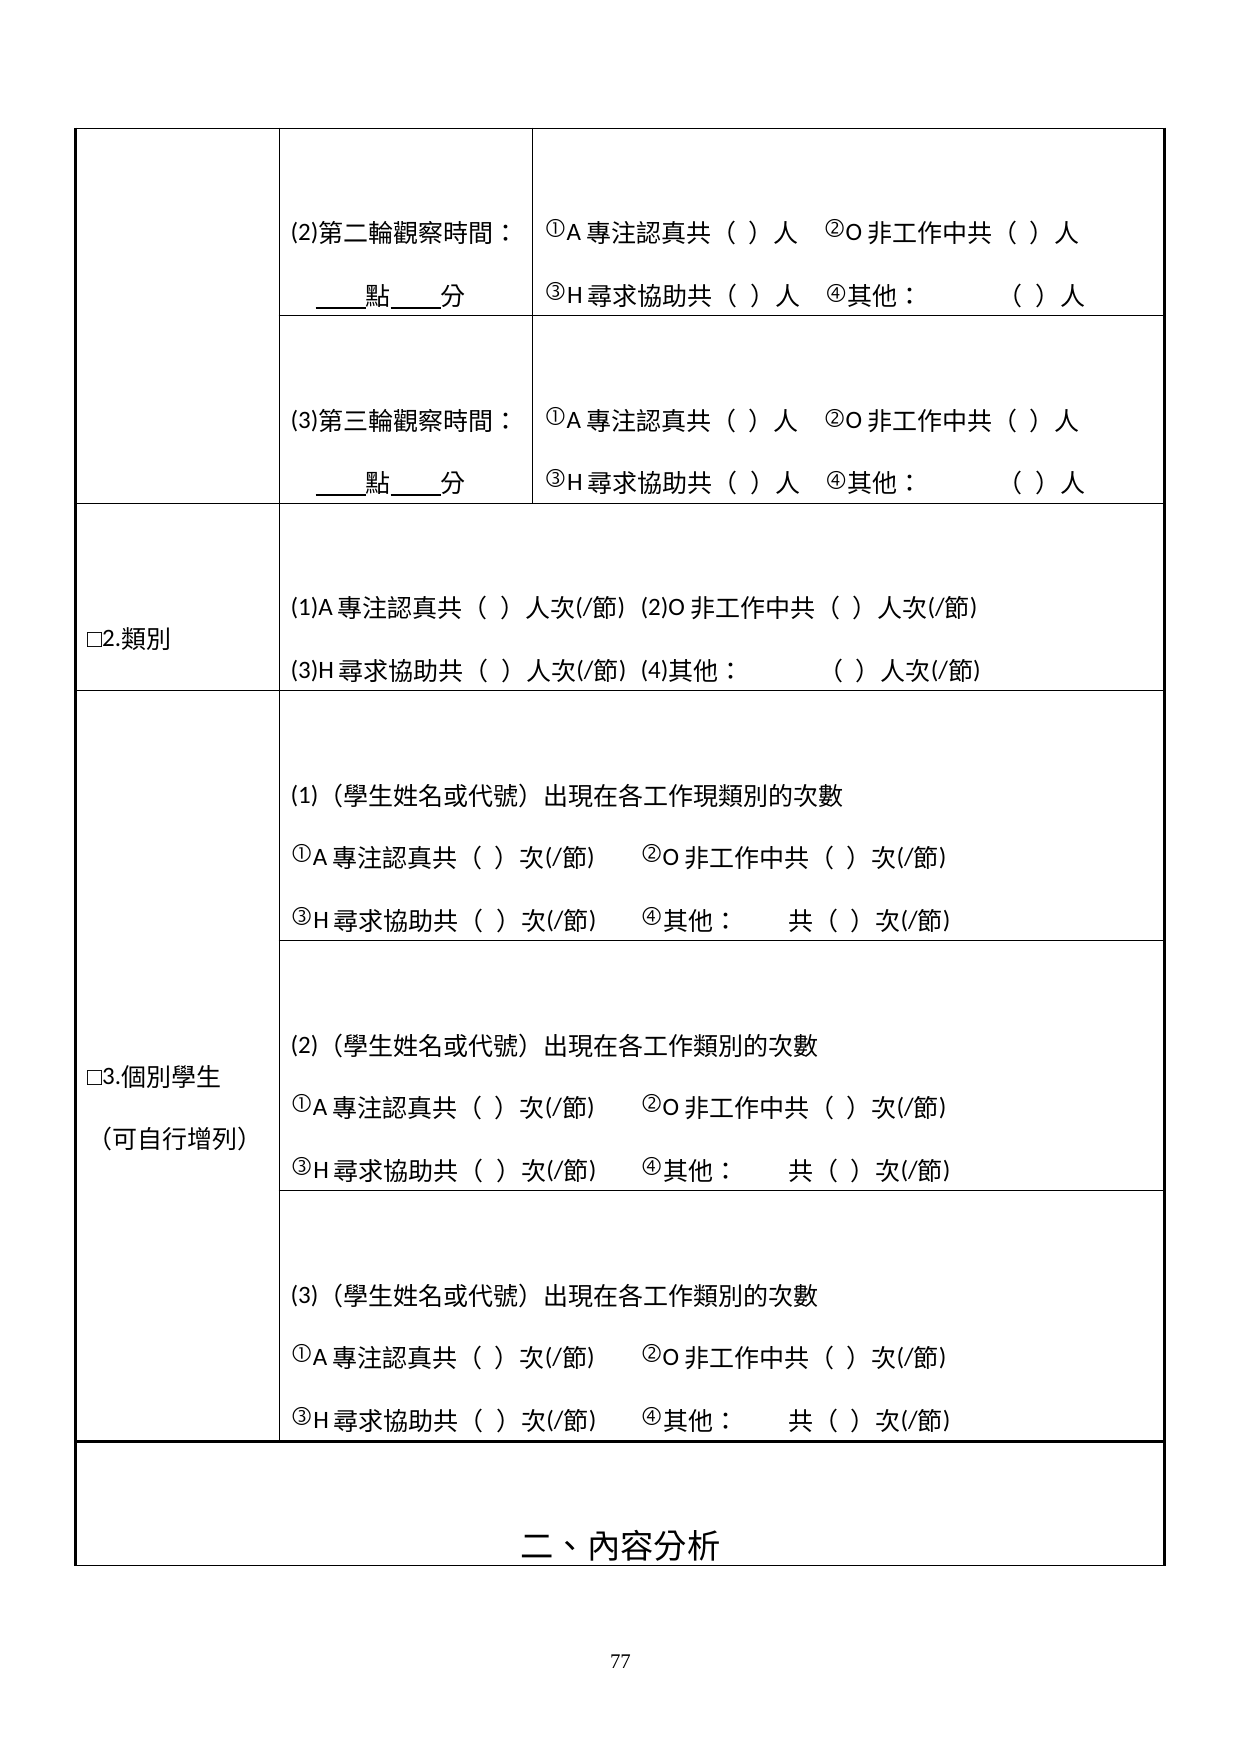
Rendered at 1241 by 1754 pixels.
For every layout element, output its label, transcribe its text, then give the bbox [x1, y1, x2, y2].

table_cell (2)（學生姓名或代號）出現在各工作類別的次數 A專注認真共（ ）次(/節) O非工作中共（ ）次(/節) H尋求協助共（ ）次(/節) 其他： 共（ ）次(/節) [280, 941, 1163, 1190]
table_cell A專注認真共（ ）人 O非工作中共（ ）人 H尋求協助共（ ）人 其他： （ ）人 [533, 316, 1163, 502]
table_cell (1)A專注認真共（ ）人次(/節) (2)O非工作中共（ ）人次(/節) (3)H尋求協助共（ ）人次(/節) (4)其他： （ ）人次(/節) [280, 504, 1163, 690]
table_cell (2)第二輪觀察時間： 點 分 [280, 129, 532, 315]
table_cell □2.類別 [77, 504, 279, 690]
table_cell (3)（學生姓名或代號）出現在各工作類別的次數 A專注認真共（ ）次(/節) O非工作中共（ ）次(/節) H尋求協助共（ ）次(/節) 其他： 共（ ）次(/節) [280, 1191, 1163, 1440]
table_cell (3)第三輪觀察時間： 點 分 [280, 316, 532, 502]
table_cell [77, 129, 279, 502]
table_cell □3.個別學生 （可自行增列） [77, 691, 279, 1440]
table_cell 二、內容分析 [77, 1443, 1163, 1565]
table_cell (1)（學生姓名或代號）出現在各工作現類別的次數 A專注認真共（ ）次(/節) O非工作中共（ ）次(/節) H尋求協助共（ ）次(/節) 其他： 共（ ）次(/節) [280, 691, 1163, 940]
table_cell A專注認真共（ ）人 O非工作中共（ ）人 H尋求協助共（ ）人 其他： （ ）人 [533, 129, 1163, 315]
